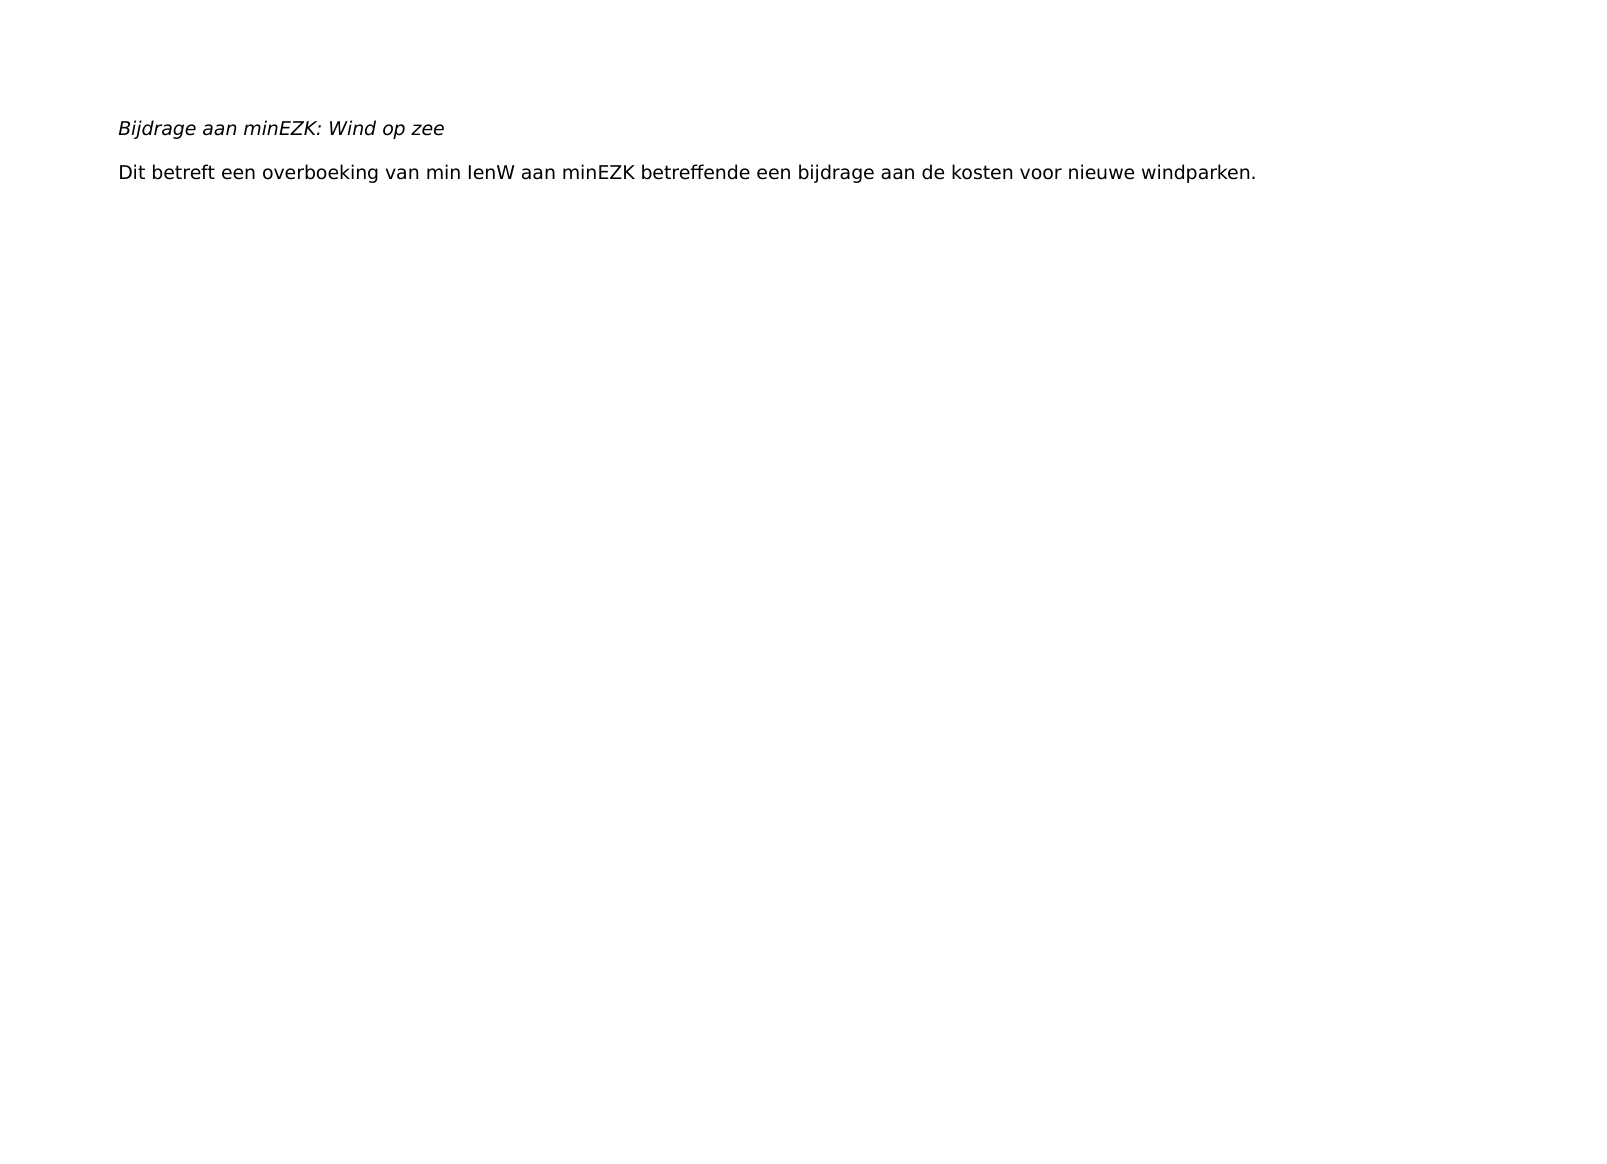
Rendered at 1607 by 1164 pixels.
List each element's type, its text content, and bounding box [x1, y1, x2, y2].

subtitle Bijdrage aan minEZK: Wind op zee [118, 118, 1488, 140]
text Dit betreft een overboeking van min IenW aan minEZK betreffende een bijdrage aan de kosten voor nieuwe windparken. [118, 162, 1488, 184]
